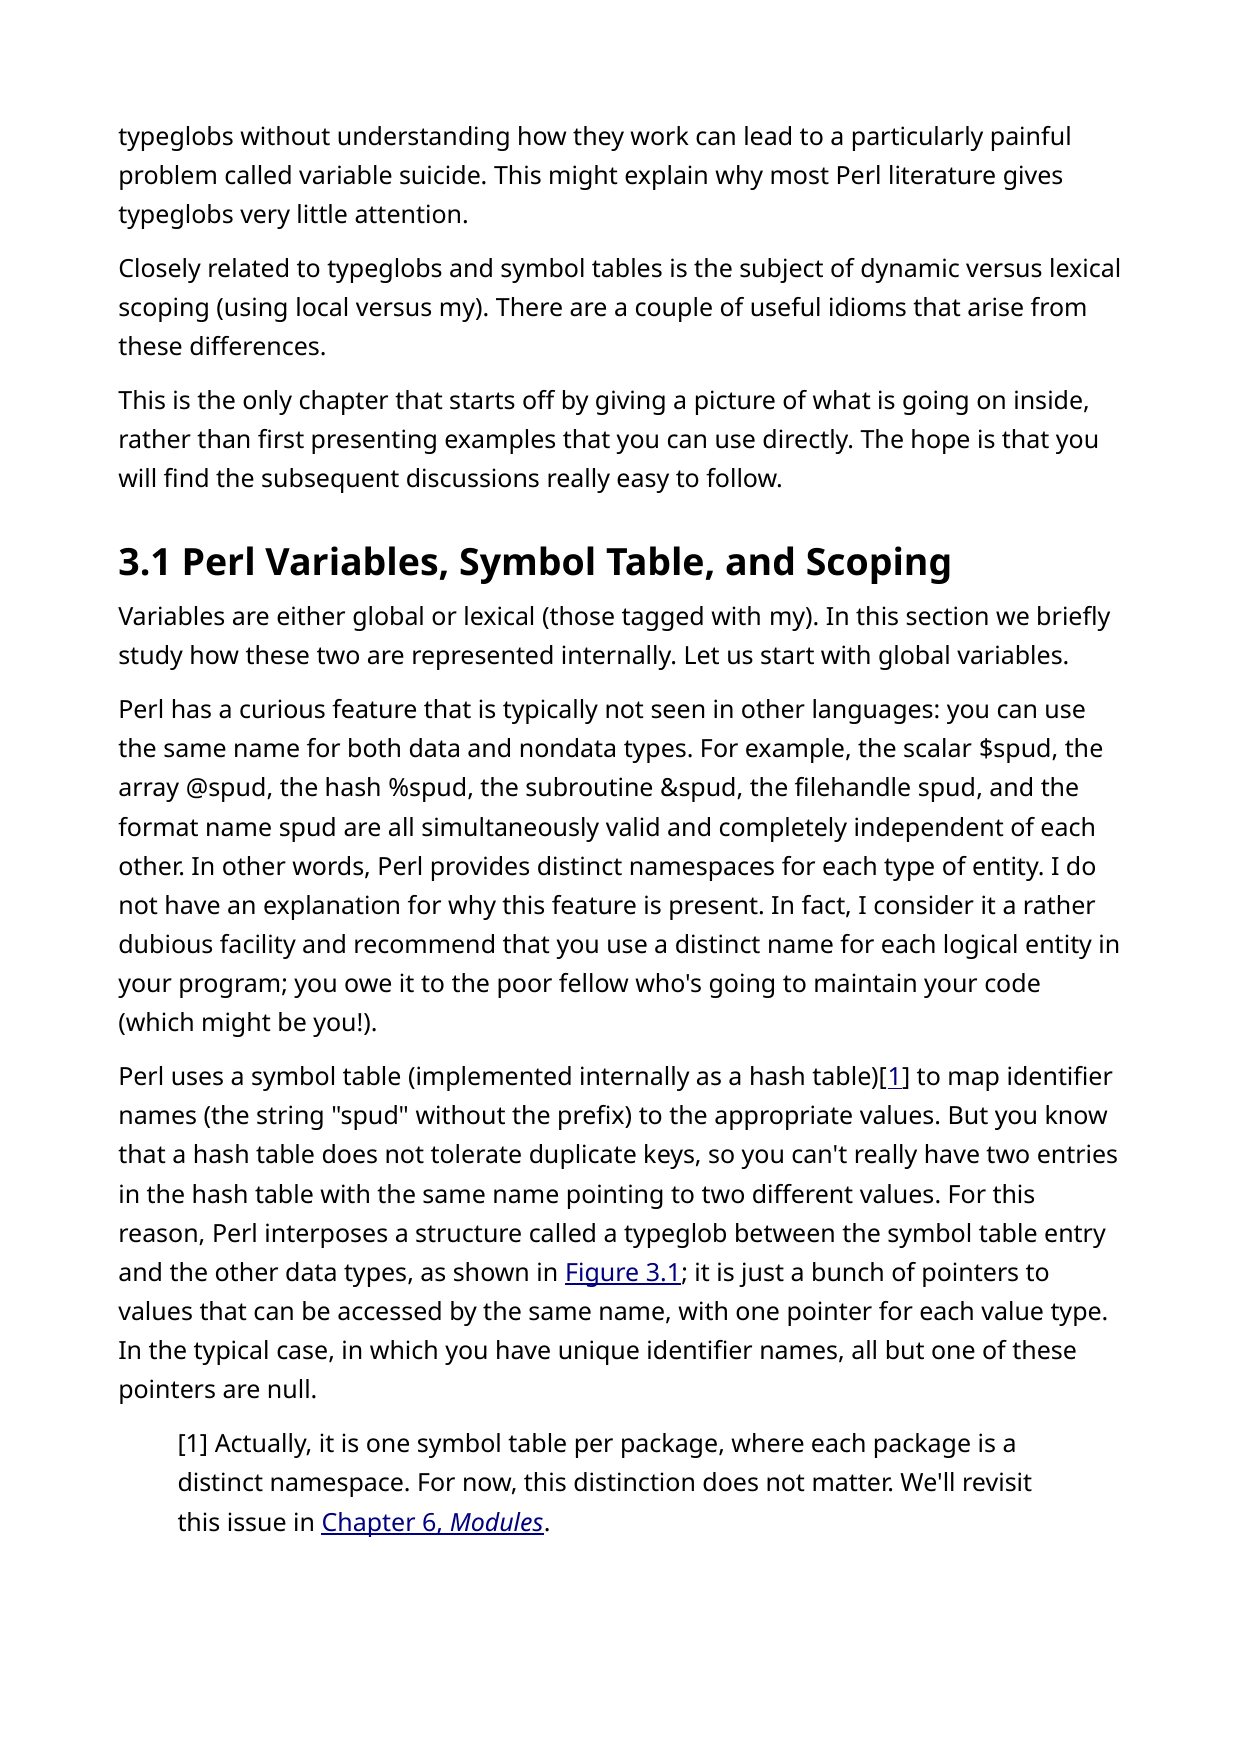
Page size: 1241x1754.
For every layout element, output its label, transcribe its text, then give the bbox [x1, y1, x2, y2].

text Variables are either global or lexical (those tagged with my). In this section we briefly study how these two are represented internally. Let us start with global variables. [118, 599, 1122, 672]
text Closely related to typeglobs and symbol tables is the subject of dynamic versus lexical scoping (using local versus my). There are a couple of useful idioms that arise from these differences. [118, 250, 1122, 363]
text Perl uses a symbol table (implemented internally as a hash table)[1] to map identifier names (the string "spud" without the prefix) to the appropriate values. But you know that a hash table does not tolerate duplicate keys, so you can't really have two entries in the hash table with the same name pointing to two different values. For this reason, Perl interposes a structure called a typeglob between the symbol table entry and the other data types, as shown in Figure 3.1; it is just a bunch of pointers to values that can be accessed by the same name, with one pointer for each value type. In the typical case, in which you have unique identifier names, all but one of these pointers are null. [118, 1059, 1122, 1406]
text This is the only chapter that starts off by giving a picture of what is going on inside, rather than first presenting examples that you can use directly. The hope is that you will find the subsequent discussions really easy to follow. [118, 382, 1122, 495]
text [1] Actually, it is one symbol table per package, where each package is a distinct namespace. For now, this distinction does not matter. We'll revisit this issue in Chapter 6, Modules. [177, 1426, 1063, 1538]
text typeglobs without understanding how they work can lead to a particularly painful problem called variable suicide. This might explain why most Perl literature gives typeglobs very little attention. [118, 118, 1122, 231]
text Perl has a curious feature that is typically not seen in other languages: you can use the same name for both data and nondata types. For example, the scalar $spud, the array @spud, the hash %spud, the subroutine &spud, the filehandle spud, and the format name spud are all simultaneously valid and completely independent of each other. In other words, Perl provides distinct namespaces for each type of entity. I do not have an explanation for why this feature is present. In fact, I consider it a rather dubious facility and recommend that you use a distinct name for each logical entity in your program; you owe it to the poor fellow who's going to maintain your code (which might be you!). [118, 692, 1122, 1039]
subtitle 3.1 Perl Variables, Symbol Table, and Scoping [118, 535, 1122, 586]
